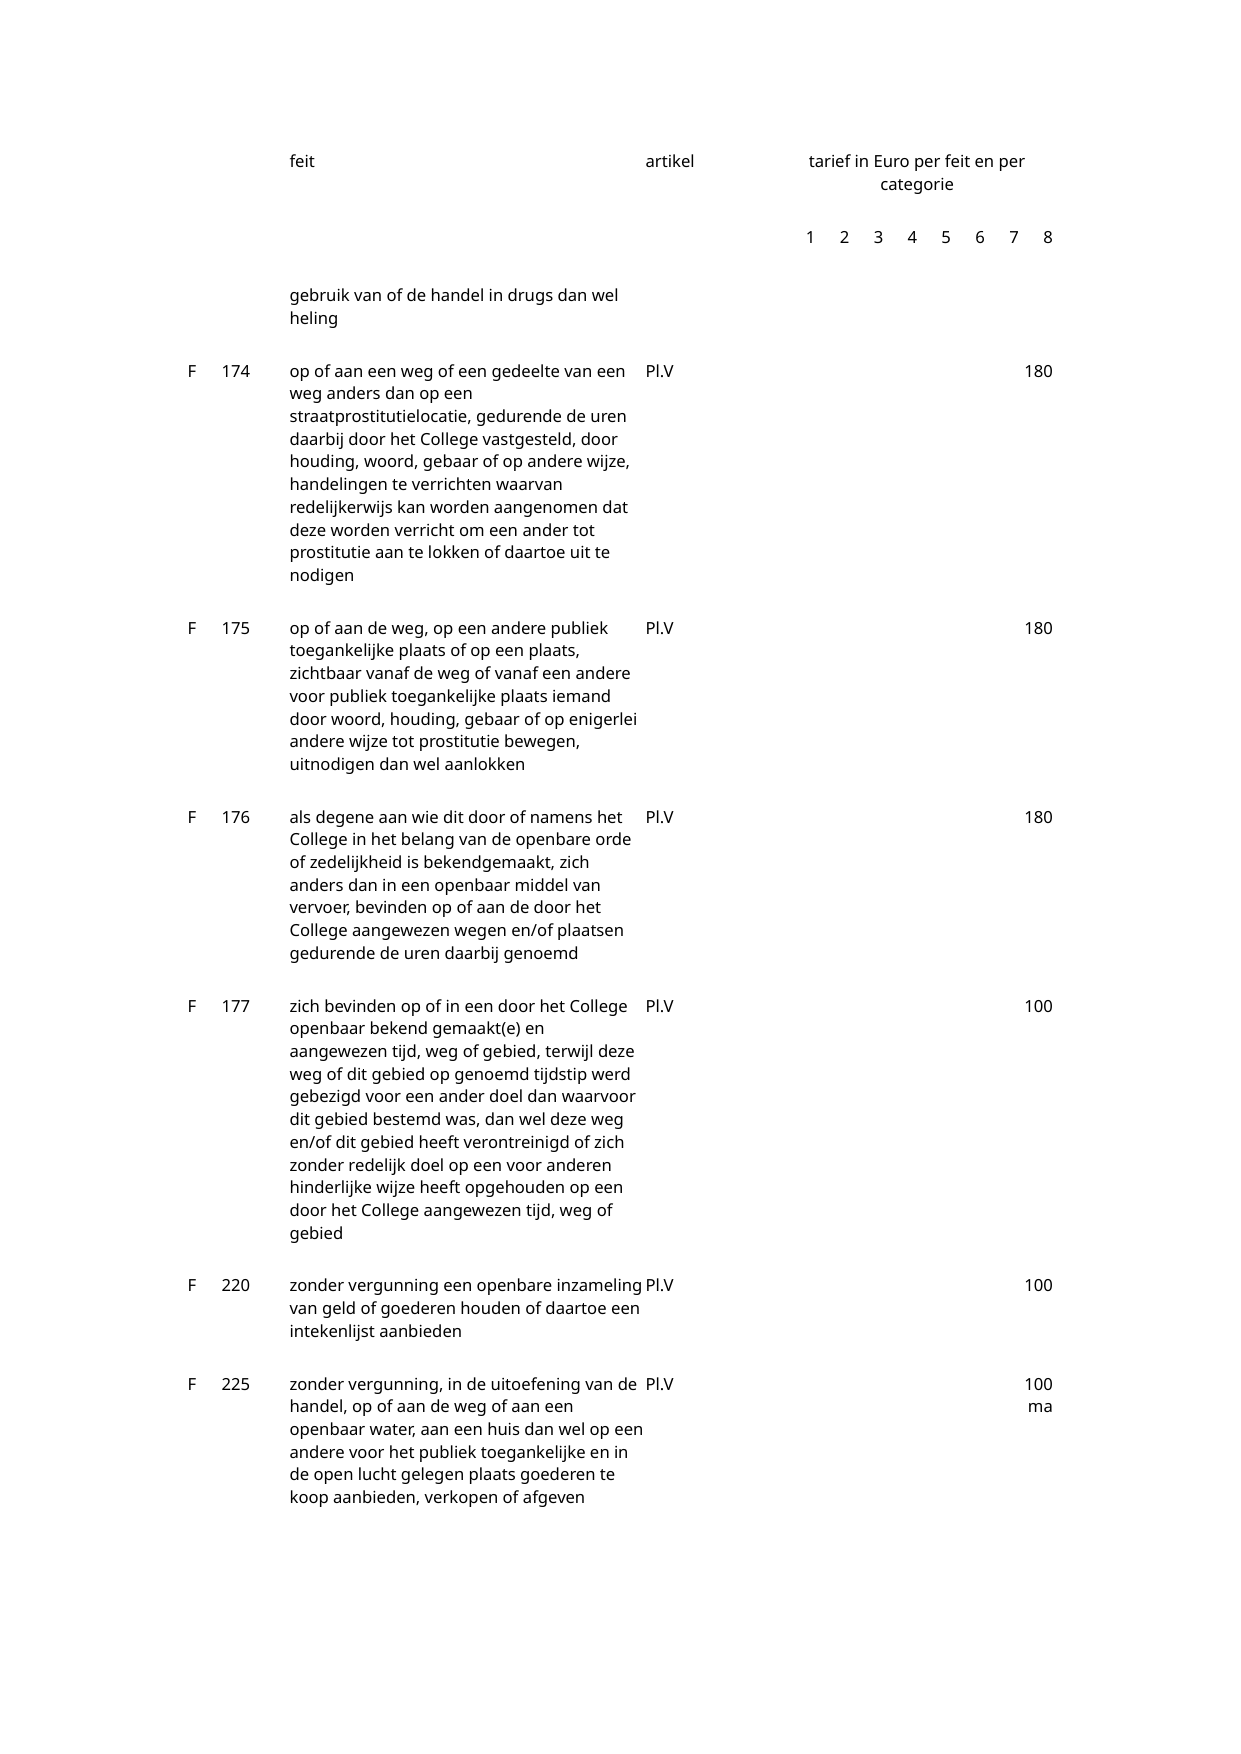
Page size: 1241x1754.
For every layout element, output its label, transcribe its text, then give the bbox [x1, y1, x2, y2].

table_cell 180 [1019, 805, 1053, 994]
table_cell 176 [221, 805, 255, 994]
table_cell [188, 284, 221, 359]
table_cell [815, 994, 849, 1274]
table_cell [951, 1372, 985, 1538]
table_cell [221, 284, 255, 359]
table_cell [917, 616, 951, 805]
table_header artikel [645, 150, 781, 225]
table_cell [951, 359, 985, 616]
table_cell [781, 1274, 815, 1372]
table_cell [815, 805, 849, 994]
table_cell 5 [917, 225, 951, 284]
table_cell [849, 616, 883, 805]
table_cell [883, 616, 917, 805]
table_cell 100 [1019, 1274, 1053, 1372]
table_cell 175 [221, 616, 255, 805]
table_cell [951, 284, 985, 359]
table_cell [815, 359, 849, 616]
table_cell [815, 616, 849, 805]
table_cell [951, 805, 985, 994]
table_cell [815, 1372, 849, 1538]
table_cell Pl.V [645, 359, 781, 616]
table_cell [951, 616, 985, 805]
table_cell [985, 359, 1019, 616]
table_cell Pl.V [645, 805, 781, 994]
table_cell 180 [1019, 359, 1053, 616]
table_header [188, 150, 221, 225]
table_cell 174 [221, 359, 255, 616]
table_cell [781, 994, 815, 1274]
table_cell [781, 284, 815, 359]
table_cell [985, 616, 1019, 805]
table_cell zich bevinden op of in een door het College openbaar bekend gemaakt(e) en aangewezen tijd, weg of gebied, terwijl deze weg of dit gebied op genoemd tijdstip werd gebezigd voor een ander doel dan waarvoor dit gebied bestemd was, dan wel deze weg en/of dit gebied heeft verontreinigd of zich zonder redelijk doel op een voor anderen hinderlijke wijze heeft opgehouden op een door het College aangewezen tijd, weg of gebied [289, 994, 645, 1274]
table_cell 100 [1019, 994, 1053, 1274]
table_cell 1 [781, 225, 815, 284]
table_cell [951, 994, 985, 1274]
table_cell zonder vergunning een openbare inzameling van geld of goederen houden of daartoe een intekenlijst aanbieden [289, 1274, 645, 1372]
table_cell 220 [221, 1274, 255, 1372]
table_cell [645, 284, 781, 359]
table_cell [255, 994, 289, 1274]
table_cell [917, 1372, 951, 1538]
table_cell Pl.V [645, 994, 781, 1274]
table_cell 2 [815, 225, 849, 284]
table_cell [849, 1372, 883, 1538]
table_cell [951, 1274, 985, 1372]
table_cell [849, 1274, 883, 1372]
table_cell [221, 225, 255, 284]
table_cell [781, 359, 815, 616]
table_cell [815, 1274, 849, 1372]
table_cell [255, 284, 289, 359]
table_cell [883, 284, 917, 359]
table_cell [781, 1372, 815, 1538]
table_cell gebruik van of de handel in drugs dan wel heling [289, 284, 645, 359]
table_cell Pl.V [645, 616, 781, 805]
table_cell [255, 805, 289, 994]
table_cell [883, 359, 917, 616]
table_cell F [188, 994, 221, 1274]
table_cell [985, 994, 1019, 1274]
table_header tarief in Euro per feit en per categorie [781, 150, 1053, 225]
table_cell F [188, 616, 221, 805]
table_cell [255, 225, 289, 284]
table_cell [917, 284, 951, 359]
table_cell 4 [883, 225, 917, 284]
table_cell [849, 805, 883, 994]
table_cell [883, 805, 917, 994]
table_cell [985, 805, 1019, 994]
table_cell F [188, 1274, 221, 1372]
table_cell [849, 284, 883, 359]
table_cell 7 [985, 225, 1019, 284]
table_cell [917, 994, 951, 1274]
table_header [255, 150, 289, 225]
table_header feit [289, 150, 645, 225]
table_cell [781, 616, 815, 805]
table_cell [985, 284, 1019, 359]
table_cell F [188, 805, 221, 994]
table_cell [917, 359, 951, 616]
table_cell [815, 284, 849, 359]
table_cell [883, 994, 917, 1274]
table_cell [1019, 284, 1053, 359]
table_cell [255, 616, 289, 805]
table_cell 6 [951, 225, 985, 284]
table_cell [917, 1274, 951, 1372]
table_cell Pl.V [645, 1274, 781, 1372]
table_cell F [188, 1372, 221, 1538]
table_cell [849, 359, 883, 616]
table_cell [883, 1274, 917, 1372]
table_cell [985, 1372, 1019, 1538]
table_cell op of aan een weg of een gedeelte van een weg anders dan op een straatprostitutielocatie, gedurende de uren daarbij door het College vastgesteld, door houding, woord, gebaar of op andere wijze, handelingen te verrichten waarvan redelijkerwijs kan worden aangenomen dat deze worden verricht om een ander tot prostitutie aan te lokken of daartoe uit te nodigen [289, 359, 645, 616]
table_cell [289, 225, 645, 284]
table_cell [985, 1274, 1019, 1372]
table_cell [917, 805, 951, 994]
table_cell [645, 225, 781, 284]
table_cell 3 [849, 225, 883, 284]
table_cell [781, 805, 815, 994]
table_cell F [188, 359, 221, 616]
table_cell 100 ma [1019, 1372, 1053, 1538]
table_cell [255, 1274, 289, 1372]
table_cell als degene aan wie dit door of namens het College in het belang van de openbare orde of zedelijkheid is bekendgemaakt, zich anders dan in een openbaar middel van vervoer, bevinden op of aan de door het College aangewezen wegen en/of plaatsen gedurende de uren daarbij genoemd [289, 805, 645, 994]
table_cell 177 [221, 994, 255, 1274]
table_cell zonder vergunning, in de uitoefening van de handel, op of aan de weg of aan een openbaar water, aan een huis dan wel op een andere voor het publiek toegankelijke en in de open lucht gelegen plaats goederen te koop aanbieden, verkopen of afgeven [289, 1372, 645, 1538]
table_cell [255, 1372, 289, 1538]
table_cell op of aan de weg, op een andere publiek toegankelijke plaats of op een plaats, zichtbaar vanaf de weg of vanaf een andere voor publiek toegankelijke plaats iemand door woord, houding, gebaar of op enigerlei andere wijze tot prostitutie bewegen, uitnodigen dan wel aanlokken [289, 616, 645, 805]
table_cell 8 [1019, 225, 1053, 284]
table_cell 225 [221, 1372, 255, 1538]
table_cell [255, 359, 289, 616]
table_cell 180 [1019, 616, 1053, 805]
table_header [221, 150, 255, 225]
table_cell Pl.V [645, 1372, 781, 1538]
table_cell [188, 225, 221, 284]
table_cell [883, 1372, 917, 1538]
table_cell [849, 994, 883, 1274]
